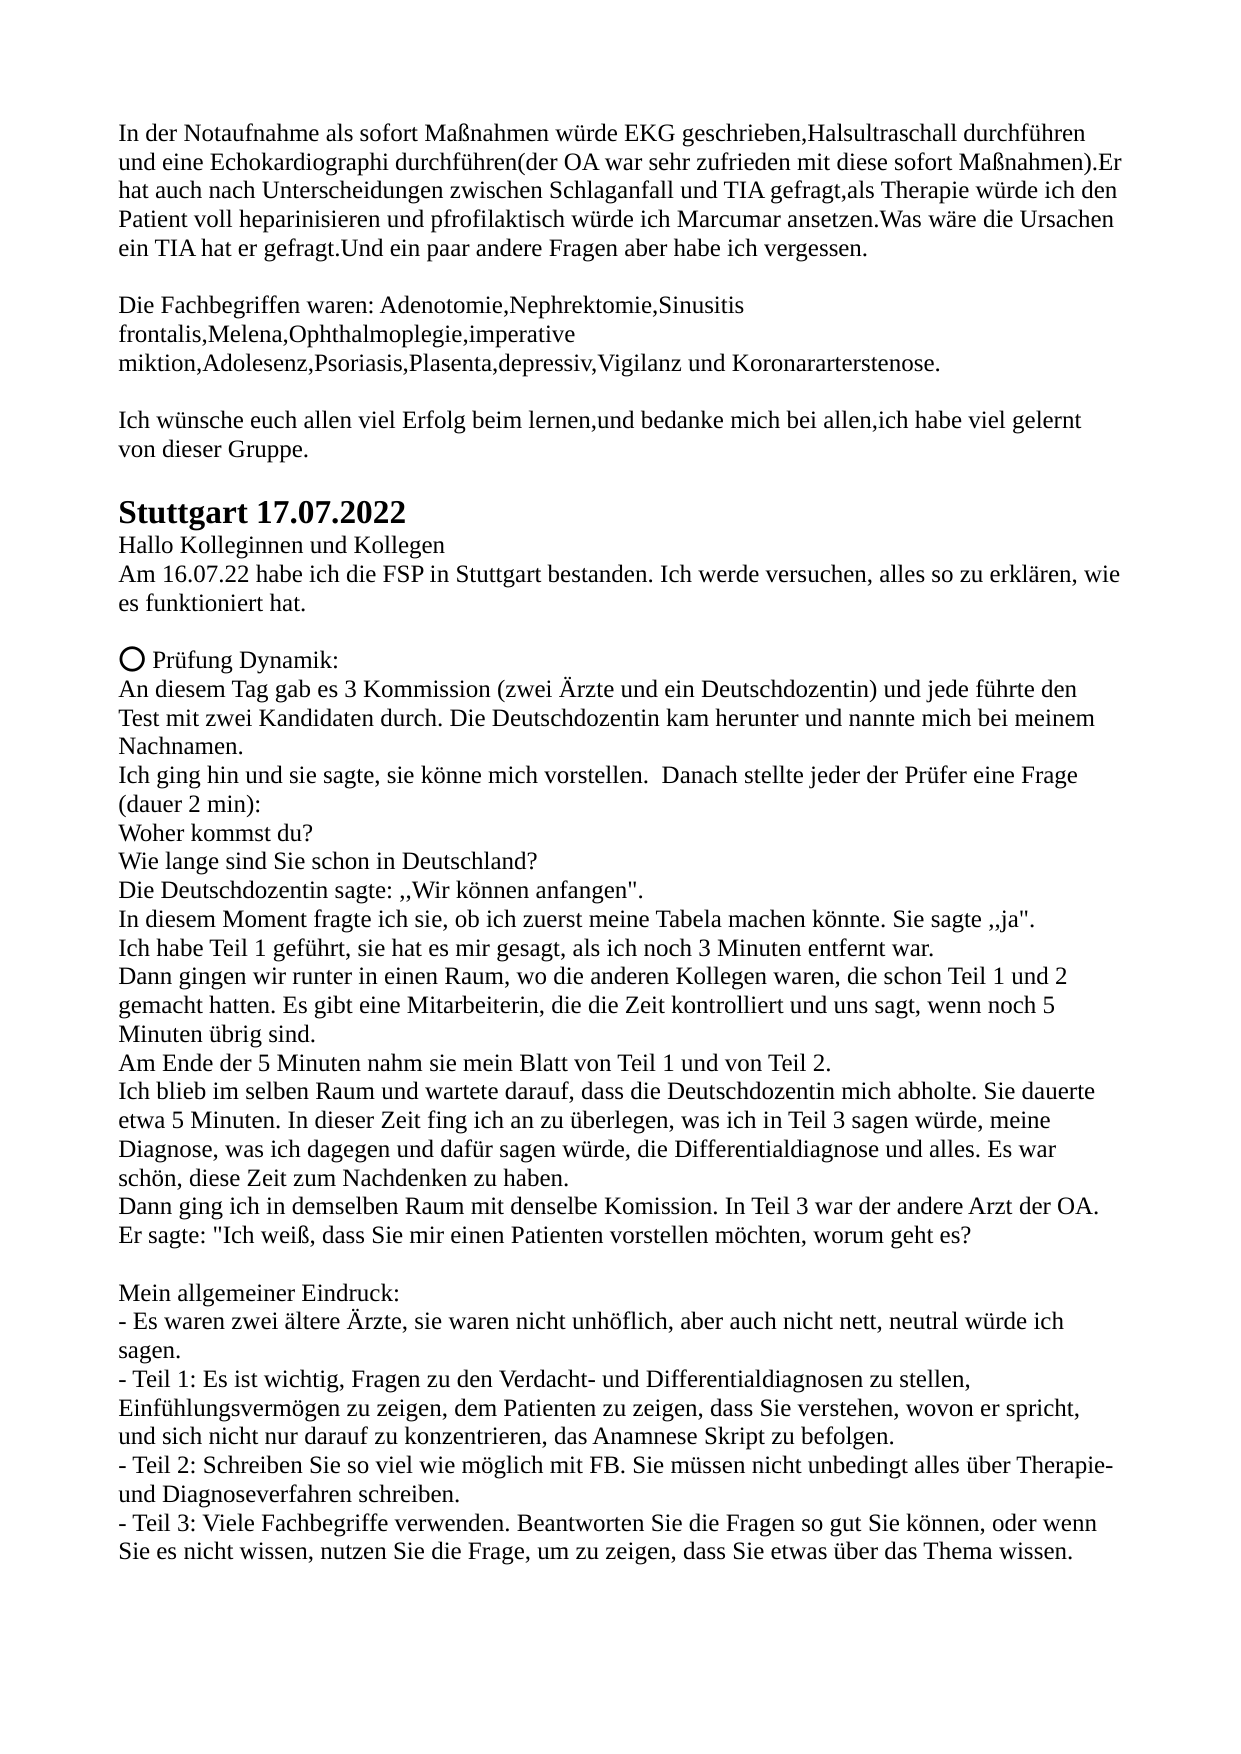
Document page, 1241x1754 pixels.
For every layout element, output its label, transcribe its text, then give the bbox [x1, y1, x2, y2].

text Dann gingen wir runter in einen Raum, wo die anderen Kollegen waren, die schon Teil 1 und 2 gemacht hatten. Es gibt eine Mitarbeiterin, die die Zeit kontrolliert und uns sagt, wenn noch 5 Minuten übrig sind. [118, 961, 1122, 1048]
text Am 16.07.22 habe ich die FSP in Stuttgart bestanden. Ich werde versuchen, alles so zu erklären, wie es funktioniert hat. [118, 559, 1122, 616]
text Stuttgart 17.07.2022 [118, 492, 1122, 530]
text Ich habe Teil 1 geführt, sie hat es mir gesagt, als ich noch 3 Minuten entfernt war. [118, 933, 1122, 961]
text Die Deutschdozentin sagte: ,,Wir können anfangen". [118, 875, 1122, 904]
text An diesem Tag gab es 3 Kommission (zwei Ärzte und ein Deutschdozentin) und jede führte den Test mit zwei Kandidaten durch. Die Deutschdozentin kam herunter und nannte mich bei meinem Nachnamen. [118, 674, 1122, 760]
text Die Fachbegriffen waren: Adenotomie,Nephrektomie,Sinusitis frontalis,Melena,Ophthalmoplegie,imperative miktion,Adolesenz,Psoriasis,Plasenta,depressiv,Vigilanz und Koronararterstenose. [118, 291, 1122, 377]
text Hallo Kolleginnen und Kollegen [118, 530, 1122, 559]
text Mein allgemeiner Eindruck: [118, 1278, 1122, 1306]
text Wie lange sind Sie schon in Deutschland? [118, 846, 1122, 875]
text Woher kommst du? [118, 818, 1122, 846]
text Ich wünsche euch allen viel Erfolg beim lernen,und bedanke mich bei allen,ich habe viel gelernt von dieser Gruppe. [118, 406, 1122, 463]
text ⭕️ Prüfung Dynamik: [118, 645, 1122, 674]
text Ich blieb im selben Raum und wartete darauf, dass die Deutschdozentin mich abholte. Sie dauerte etwa 5 Minuten. In dieser Zeit fing ich an zu überlegen, was ich in Teil 3 sagen würde, meine Diagnose, was ich dagegen und dafür sagen würde, die Differentialdiagnose und alles. Es war schön, diese Zeit zum Nachdenken zu haben. [118, 1076, 1122, 1191]
text - Teil 2: Schreiben Sie so viel wie möglich mit FB. Sie müssen nicht unbedingt alles über Therapie- und Diagnoseverfahren schreiben. [118, 1450, 1122, 1508]
text Dann ging ich in demselben Raum mit denselbe Komission. In Teil 3 war der andere Arzt der OA. Er sagte: "Ich weiß, dass Sie mir einen Patienten vorstellen möchten, worum geht es? [118, 1191, 1122, 1249]
text Am Ende der 5 Minuten nahm sie mein Blatt von Teil 1 und von Teil 2. [118, 1048, 1122, 1076]
text - Teil 1: Es ist wichtig, Fragen zu den Verdacht- und Differentialdiagnosen zu stellen, Einfühlungsvermögen zu zeigen, dem Patienten zu zeigen, dass Sie verstehen, wovon er spricht, und sich nicht nur darauf zu konzentrieren, das Anamnese Skript zu befolgen. [118, 1364, 1122, 1450]
text In der Notaufnahme als sofort Maßnahmen würde EKG geschrieben,Halsultraschall durchführen und eine Echokardiographi durchführen(der OA war sehr zufrieden mit diese sofort Maßnahmen).Er hat auch nach Unterscheidungen zwischen Schlaganfall und TIA gefragt,als Therapie würde ich den Patient voll heparinisieren und pfrofilaktisch würde ich Marcumar ansetzen.Was wäre die Ursachen ein TIA hat er gefragt.Und ein paar andere Fragen aber habe ich vergessen. [118, 118, 1122, 262]
text - Es waren zwei ältere Ärzte, sie waren nicht unhöflich, aber auch nicht nett, neutral würde ich sagen. [118, 1306, 1122, 1364]
text - Teil 3: Viele Fachbegriffe verwenden. Beantworten Sie die Fragen so gut Sie können, oder wenn Sie es nicht wissen, nutzen Sie die Frage, um zu zeigen, dass Sie etwas über das Thema wissen. [118, 1508, 1122, 1565]
text Ich ging hin und sie sagte, sie könne mich vorstellen. Danach stellte jeder der Prüfer eine Frage (dauer 2 min): [118, 760, 1122, 818]
text In diesem Moment fragte ich sie, ob ich zuerst meine Tabela machen könnte. Sie sagte ,,ja". [118, 904, 1122, 933]
